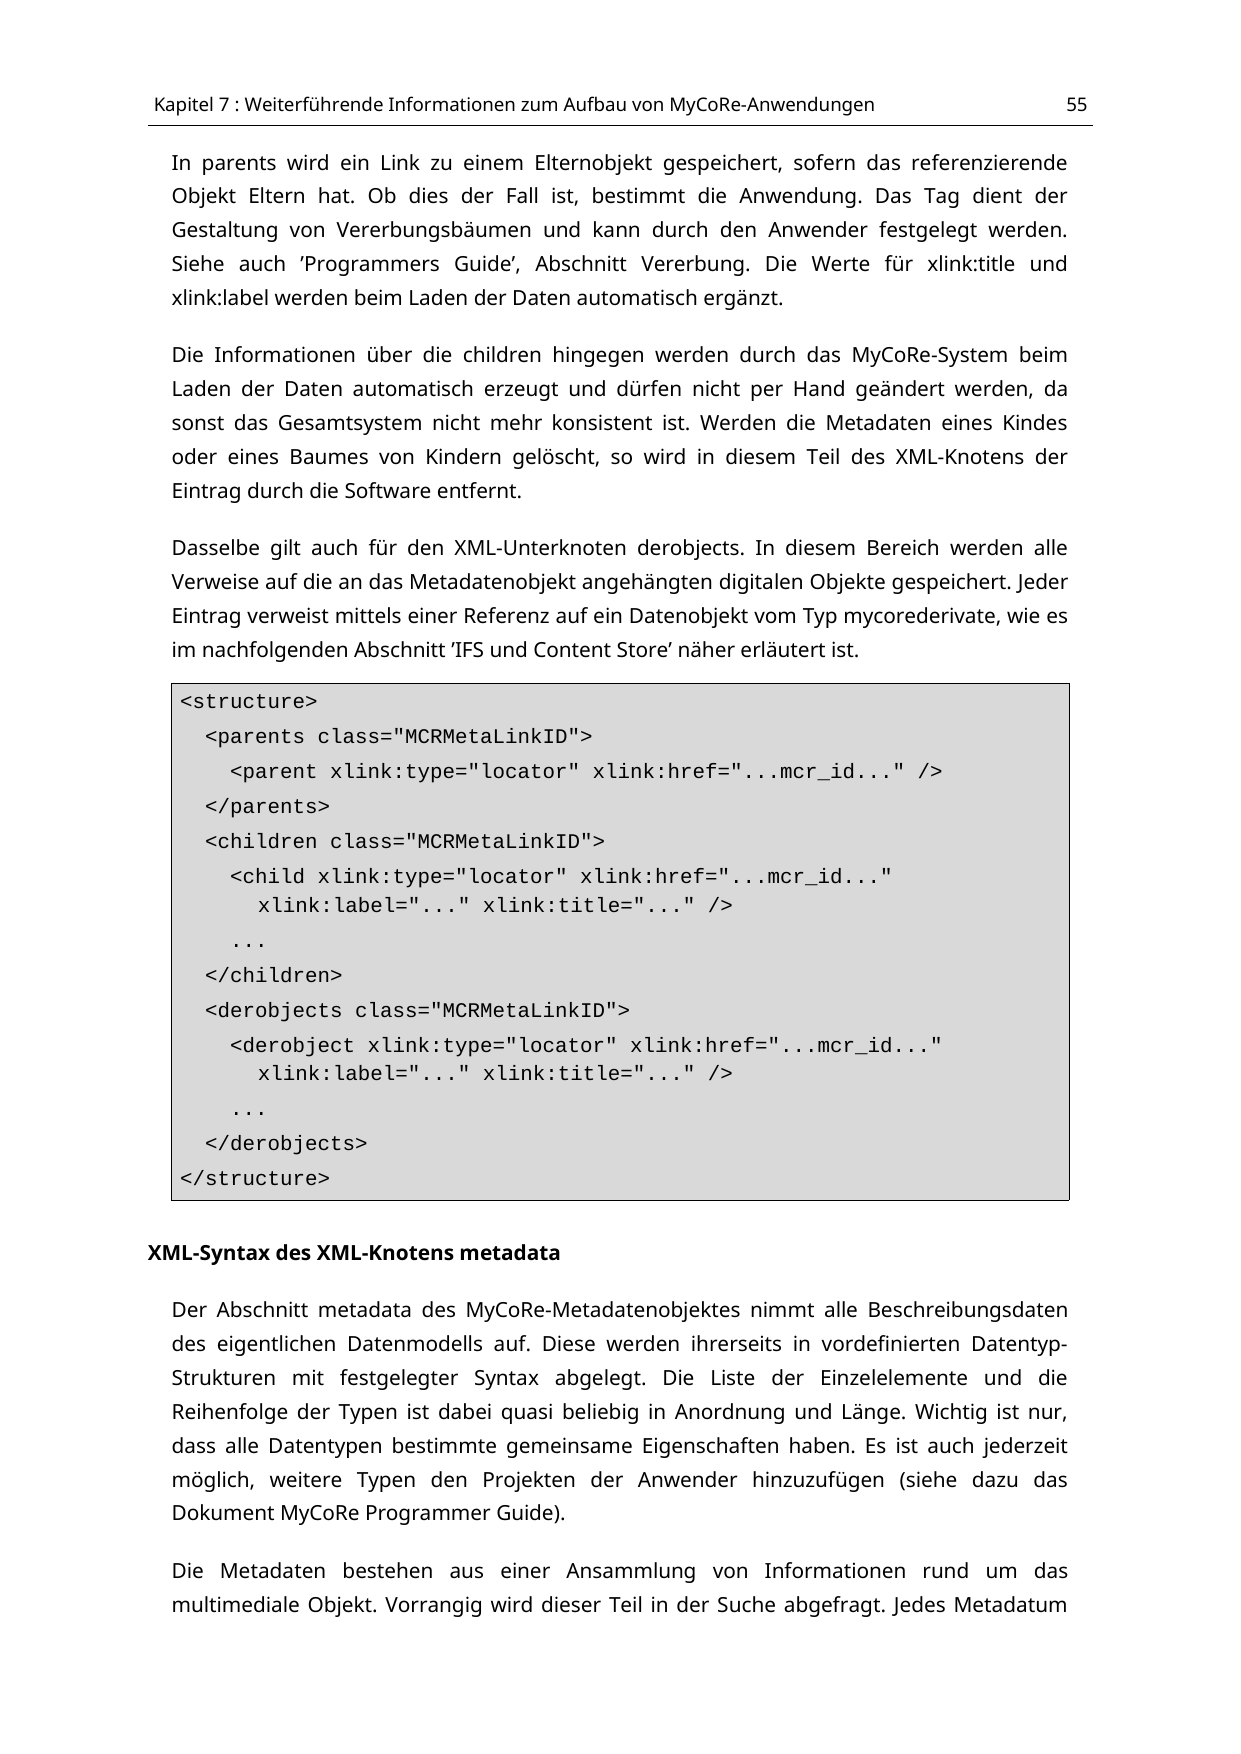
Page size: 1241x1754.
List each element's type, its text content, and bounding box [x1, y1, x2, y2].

text <parents class="MCRMetaLinkID"> [172, 718, 1069, 750]
text In parents wird ein Link zu einem Elternobjekt gespeichert, sofern das referenzierende Objekt Eltern hat. Ob dies der Fall ist, bestimmt die Anwendung. Das Tag dient der Gestaltung von Vererbungsbäumen und kann durch den Anwender festgelegt werden. Siehe auch ’Programmers Guide’, Abschnitt Vererbung. Die Werte für xlink:title und xlink:label werden beim Laden der Daten automatisch ergänzt. [171, 148, 1069, 311]
text ... [172, 922, 1069, 953]
text <derobject xlink:type="locator" xlink:href="...mcr_id..." xlink:label="..." xlink:title="..." /> [172, 1027, 1069, 1087]
text <children class="MCRMetaLinkID"> [172, 823, 1069, 855]
text </children> [172, 957, 1069, 988]
subtitle XML-Syntax des XML-Knotens metadata [148, 1238, 1092, 1266]
text <parent xlink:type="locator" xlink:href="...mcr_id..." /> [172, 753, 1069, 785]
text </parents> [172, 788, 1069, 820]
text Dasselbe gilt auch für den XML-Unterknoten derobjects. In diesem Bereich werden alle Verweise auf die an das Metadatenobjekt angehängten digitalen Objekte gespeichert. Jeder Eintrag verweist mittels einer Referenz auf ein Datenobjekt vom Typ mycorederivate, wie es im nachfolgenden Abschnitt ’IFS und Content Store’ näher erläutert ist. [171, 533, 1069, 663]
text Der Abschnitt metadata des MyCoRe-Metadatenobjektes nimmt alle Beschreibungsdaten des eigentlichen Datenmodells auf. Diese werden ihrerseits in vordefinierten Datentyp-Strukturen mit festgelegter Syntax abgelegt. Die Liste der Einzelelemente und die Reihenfolge der Typen ist dabei quasi beliebig in Anordnung und Länge. Wichtig ist nur, dass alle Datentypen bestimmte gemeinsame Eigenschaften haben. Es ist auch jederzeit möglich, weitere Typen den Projekten der Anwender hinzuzufügen (siehe dazu das Dokument MyCoRe Programmer Guide). [171, 1295, 1069, 1527]
text <child xlink:type="locator" xlink:href="...mcr_id..." xlink:label="..." xlink:title="..." /> [172, 858, 1069, 918]
text <derobjects class="MCRMetaLinkID"> [172, 992, 1069, 1023]
text Die Informationen über die children hingegen werden durch das MyCoRe-System beim Laden der Daten automatisch erzeugt und dürfen nicht per Hand geändert werden, da sonst das Gesamtsystem nicht mehr konsistent ist. Werden die Metadaten eines Kindes oder eines Baumes von Kindern gelöscht, so wird in diesem Teil des XML-Knotens der Eintrag durch die Software entfernt. [171, 340, 1069, 504]
text ... [172, 1090, 1069, 1122]
text <structure> [172, 684, 1069, 715]
text </structure> [172, 1160, 1069, 1200]
text </derobjects> [172, 1125, 1069, 1157]
text Die Metadaten bestehen aus einer Ansammlung von Informationen rund um das multimediale Objekt. Vorrangig wird dieser Teil in der Suche abgefragt. Jedes Metadatum [171, 1556, 1069, 1618]
